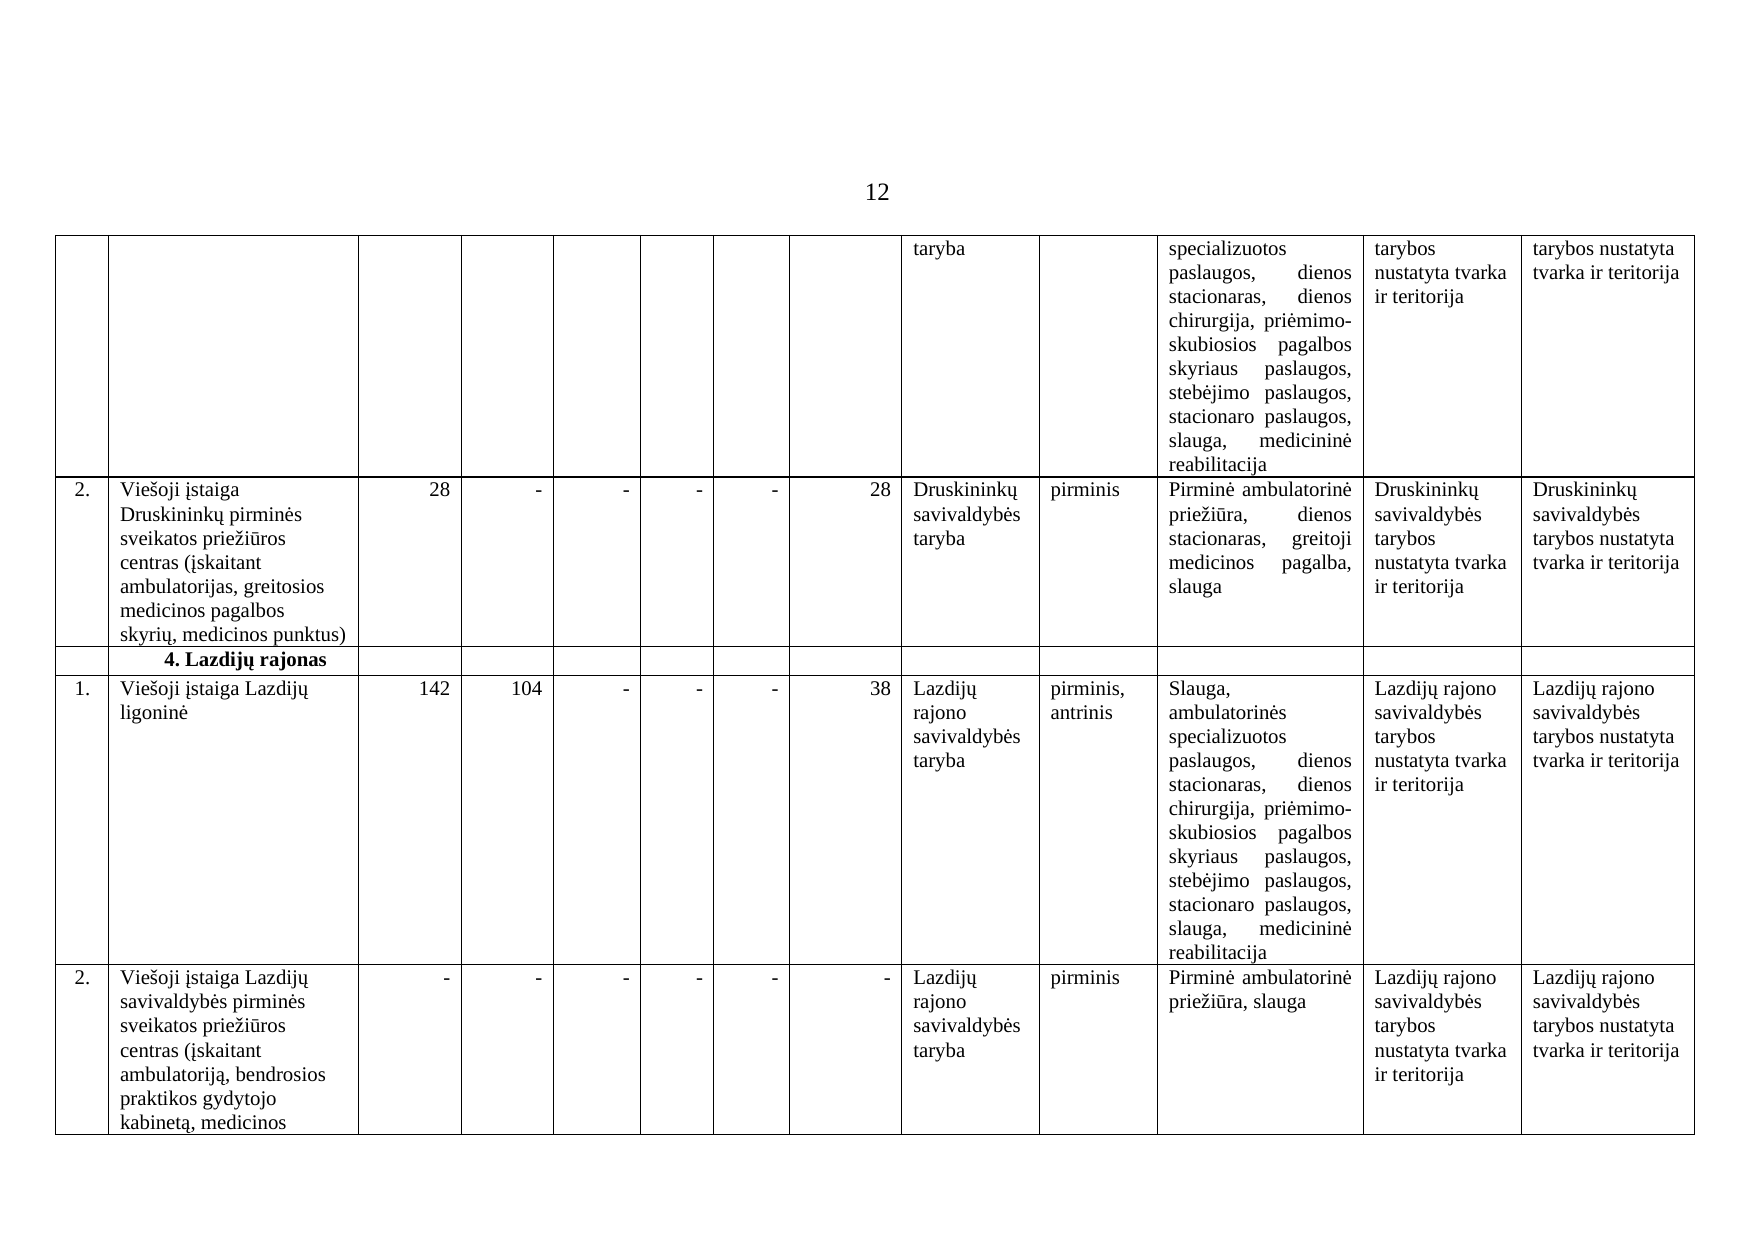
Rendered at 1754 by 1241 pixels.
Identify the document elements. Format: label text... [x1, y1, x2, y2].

table_cell [1158, 647, 1363, 674]
table_cell 104 [462, 676, 553, 964]
table_cell - [554, 676, 640, 964]
table_cell Lazdijų rajono savivaldybės taryba [902, 965, 1039, 1134]
table_cell [1040, 647, 1157, 674]
table_cell - [462, 478, 553, 646]
table_cell Lazdijų rajono savivaldybės tarybos nustatyta tvarka ir teritorija [1364, 676, 1521, 964]
table_cell [56, 236, 108, 476]
table_cell 38 [790, 676, 901, 964]
table_cell tarybos nustatyta tvarka ir teritorija [1522, 236, 1694, 476]
table_cell 2. [56, 965, 108, 1134]
table_cell - [554, 236, 640, 476]
table_cell 4. Lazdijų rajonas [109, 647, 358, 674]
table_cell Slauga, ambulatorinės specializuotos paslaugos, dienos stacionaras, dienos chirurgija, priėmimo-skubiosios pagalbos skyriaus paslaugos, stebėjimo paslaugos, stacionaro paslaugos, slauga, medicininė reabilitacija [1158, 676, 1363, 964]
table_cell [359, 236, 461, 476]
table_cell [109, 236, 358, 476]
table_cell [462, 647, 553, 674]
table_cell Viešoji įstaiga Lazdijų savivaldybės pirminės sveikatos priežiūros centras (įskaitant ambulatoriją, bendrosios praktikos gydytojo kabinetą, medicinos [109, 965, 358, 1134]
table_cell pirminis [1040, 478, 1157, 646]
table_cell specializuotos paslaugos, dienos stacionaras, dienos chirurgija, priėmimo-skubiosios pagalbos skyriaus paslaugos, stebėjimo paslaugos, stacionaro paslaugos, slauga, medicininė reabilitacija [1158, 236, 1363, 476]
table_cell [554, 647, 640, 674]
table_cell Viešoji įstaiga Druskininkų pirminės sveikatos priežiūros centras (įskaitant ambulatorijas, greitosios medicinos pagalbos skyrių, medicinos punktus) [109, 478, 358, 646]
table_cell Druskininkų savivaldybės tarybos nustatyta tvarka ir teritorija [1364, 478, 1521, 646]
table_cell [359, 647, 461, 674]
table_cell - [641, 236, 713, 476]
table_cell - [714, 478, 789, 646]
table_cell [462, 236, 553, 476]
table_cell - [641, 965, 713, 1134]
table_cell [902, 647, 1039, 674]
table_cell - [641, 676, 713, 964]
table_cell - [359, 965, 461, 1134]
table_cell [790, 647, 901, 674]
table_cell Lazdijų rajono savivaldybės taryba [902, 676, 1039, 964]
table_cell - [714, 676, 789, 964]
table_cell 142 [359, 676, 461, 964]
table_cell 28 [359, 478, 461, 646]
table_cell - [790, 965, 901, 1134]
table_cell [1040, 236, 1157, 476]
table_cell tarybos nustatyta tvarka ir teritorija [1364, 236, 1521, 476]
table_cell - [462, 965, 553, 1134]
table_cell Lazdijų rajono savivaldybės tarybos nustatyta tvarka ir teritorija [1522, 676, 1694, 964]
table_cell [1364, 647, 1521, 674]
table_cell Lazdijų rajono savivaldybės tarybos nustatyta tvarka ir teritorija [1364, 965, 1521, 1134]
table_cell [56, 647, 108, 674]
table_cell pirminis, antrinis [1040, 676, 1157, 964]
table_cell [714, 647, 789, 674]
table_cell Pirminė ambulatorinė priežiūra, dienos stacionaras, greitoji medicinos pagalba, slauga [1158, 478, 1363, 646]
table_cell 2. [56, 478, 108, 646]
table_cell - [641, 478, 713, 646]
table_cell Druskininkų savivaldybės taryba [902, 478, 1039, 646]
table_cell [790, 236, 901, 476]
table_cell [1522, 647, 1694, 674]
table_cell Lazdijų rajono savivaldybės tarybos nustatyta tvarka ir teritorija [1522, 965, 1694, 1134]
table_cell - [554, 965, 640, 1134]
table_cell Pirminė ambulatorinė priežiūra, slauga [1158, 965, 1363, 1134]
table_cell [714, 236, 789, 476]
table_cell pirminis [1040, 965, 1157, 1134]
table_cell taryba [902, 236, 1039, 476]
table_cell - [554, 478, 640, 646]
table_cell [641, 647, 713, 674]
table_cell - [714, 965, 789, 1134]
table_cell Viešoji įstaiga Lazdijų ligoninė [109, 676, 358, 964]
table_cell 1. [56, 676, 108, 964]
table_cell 28 [790, 478, 901, 646]
table_cell Druskininkų savivaldybės tarybos nustatyta tvarka ir teritorija [1522, 478, 1694, 646]
